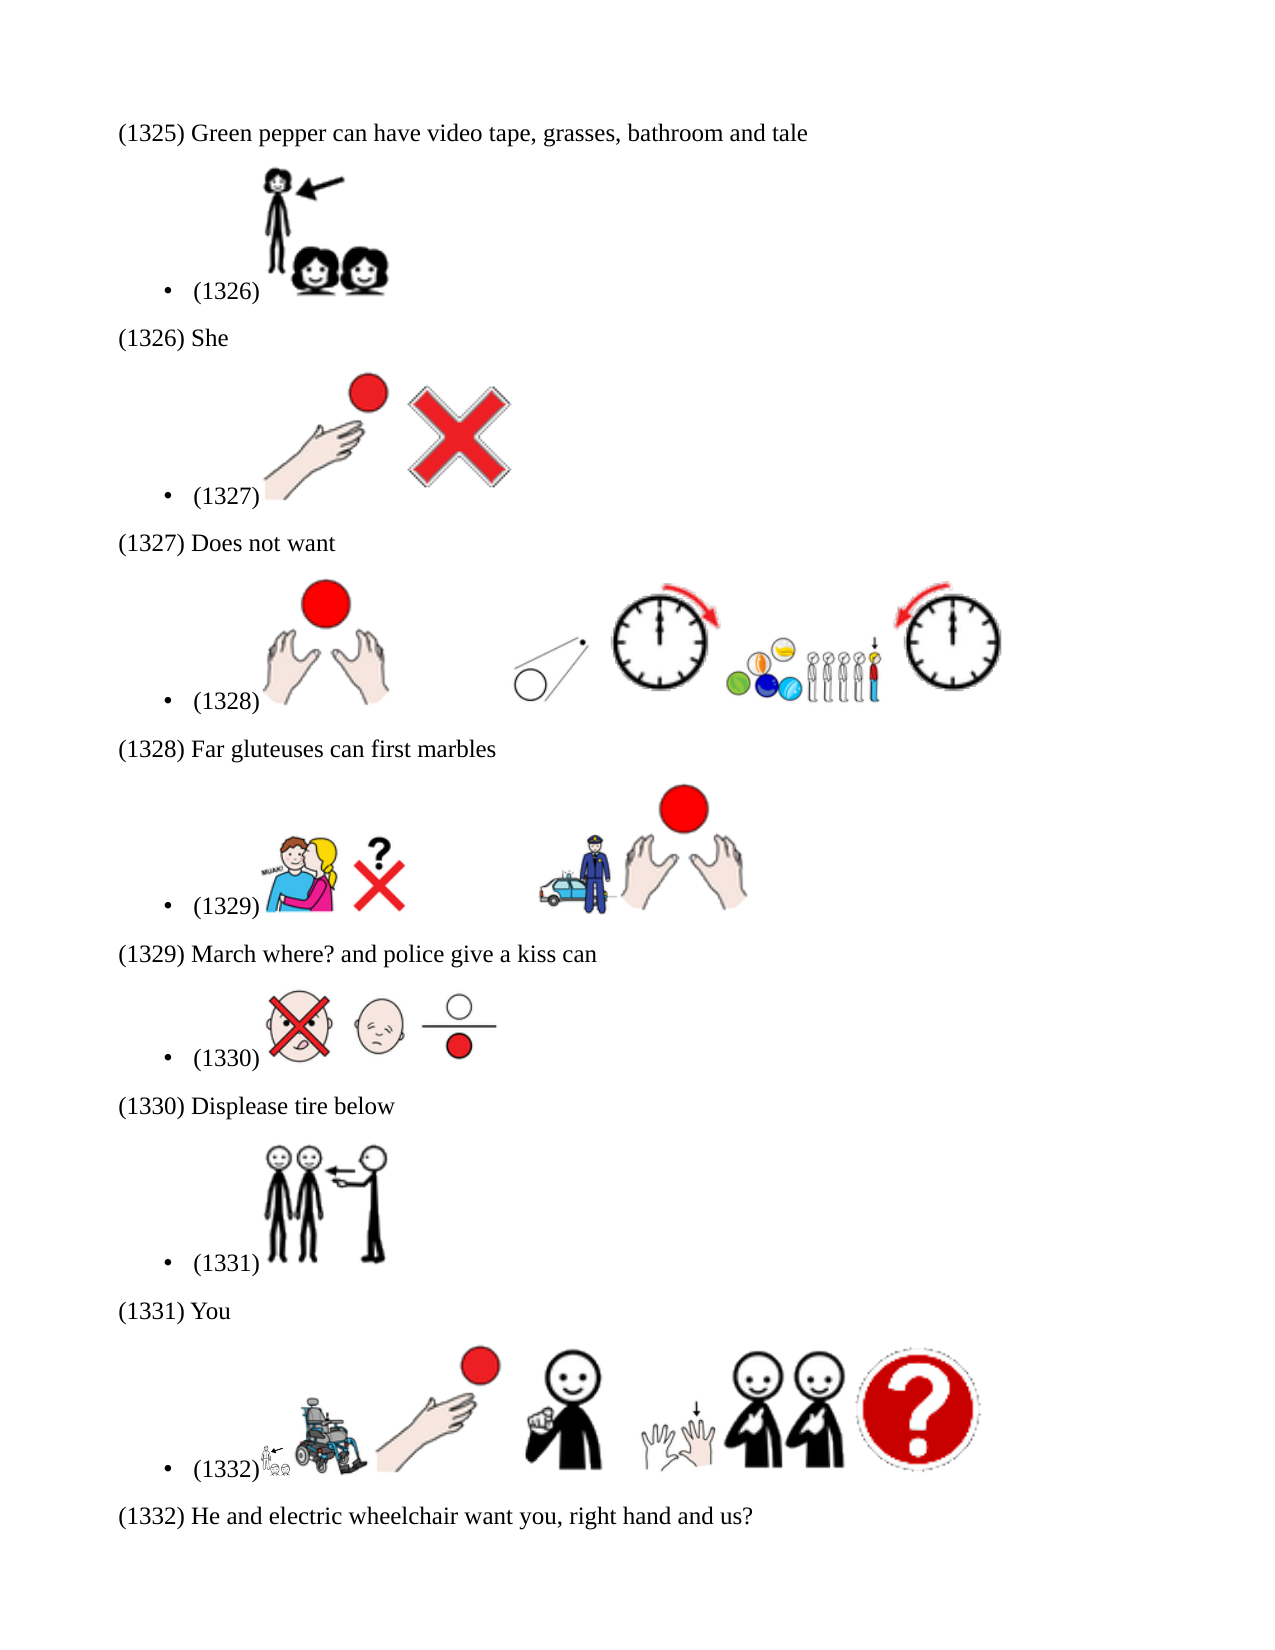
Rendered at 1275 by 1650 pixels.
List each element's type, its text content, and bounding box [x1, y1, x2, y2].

picture [511, 576, 1018, 710]
list (1328) [164, 683, 1157, 715]
picture [259, 1343, 985, 1477]
picture [259, 1138, 394, 1272]
list (1331) [164, 1246, 1157, 1277]
picture [259, 371, 527, 505]
text (1329) March where? and police give a kiss can [118, 939, 1157, 968]
text (1330) Displease tire below [118, 1091, 1157, 1119]
picture [259, 576, 394, 710]
text (1326) She [118, 323, 1157, 352]
picture [537, 781, 752, 915]
picture [259, 986, 500, 1067]
text (1328) Far gluteuses can first marbles [118, 734, 1157, 762]
list (1329) [164, 889, 1157, 920]
list (1332) [164, 1451, 1157, 1482]
text (1331) You [118, 1296, 1157, 1325]
picture [259, 834, 420, 915]
picture [259, 165, 394, 299]
list (1327) [164, 478, 1157, 510]
list (1330) [164, 1040, 1157, 1072]
text (1332) He and electric wheelchair want you, right hand and us? [118, 1501, 1157, 1530]
list (1326) [164, 273, 1157, 304]
text (1325) Green pepper can have video tape, grasses, bathroom and tale [118, 118, 1157, 147]
text (1327) Does not want [118, 528, 1157, 557]
